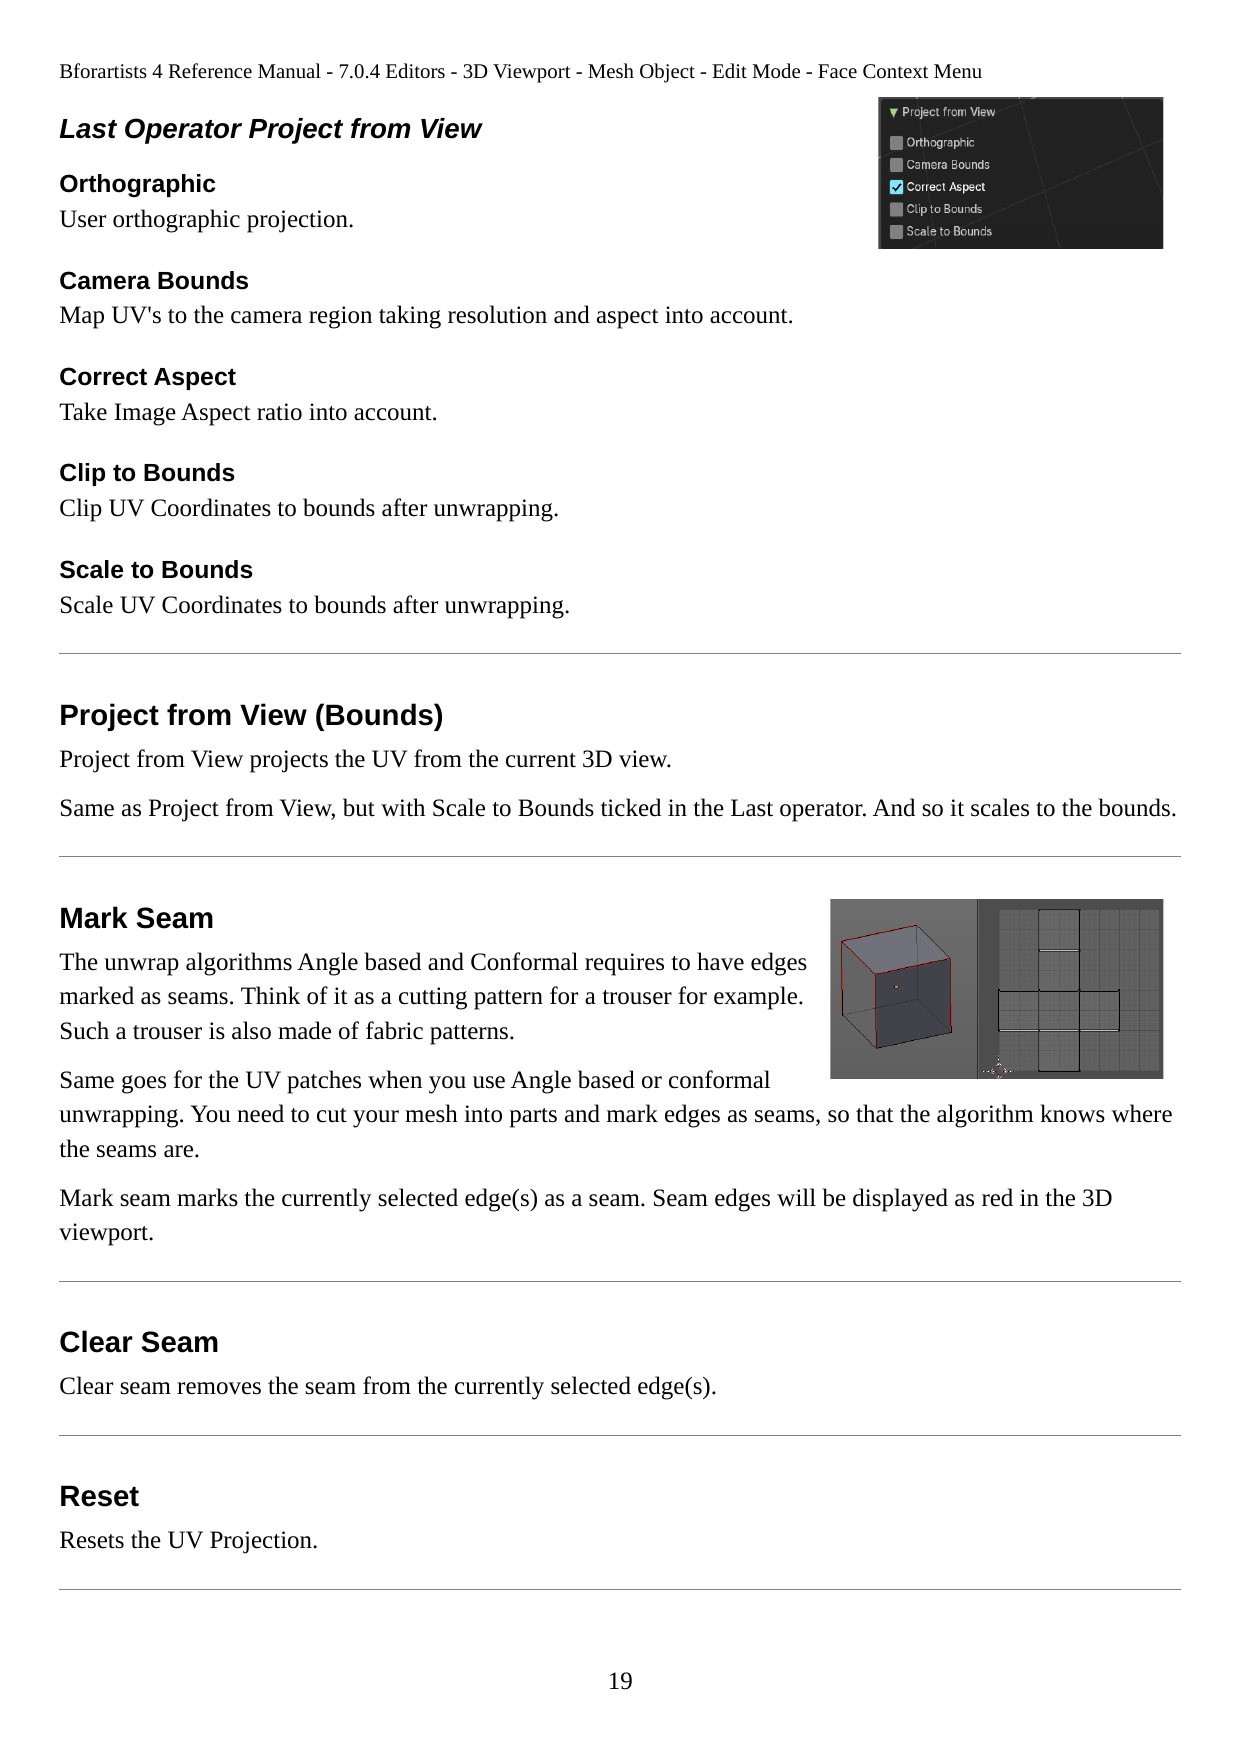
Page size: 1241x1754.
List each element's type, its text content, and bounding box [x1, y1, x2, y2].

subtitle [1164, 901, 1181, 934]
subtitle Last Operator Project from View [59, 113, 878, 144]
text The unwrap algorithms Angle based and Conformal requires to have edges marked as seams. Think of it as a cutting pattern for a trouser for example. Such a trouser is also made of fabric patterns. [59, 947, 830, 1044]
subtitle Scale to Bounds [59, 555, 1181, 583]
text Take Image Aspect ratio into account. [59, 397, 1181, 426]
text Same as Project from View, but with Scale to Bounds ticked in the Last operator. And so it scales to the bounds. [59, 793, 1181, 822]
text Clear seam removes the seam from the currently selected edge(s). [59, 1371, 1181, 1400]
subtitle Clip to Bounds [59, 458, 1181, 487]
text Resets the UV Projection. [59, 1526, 1181, 1554]
subtitle Project from View (Bounds) [59, 697, 1181, 731]
text Map UV's to the camera region taking resolution and aspect into account. [59, 301, 1181, 329]
subtitle [1164, 169, 1181, 198]
picture [830, 899, 1164, 1079]
subtitle Mark Seam [59, 901, 830, 934]
subtitle Clear Seam [59, 1325, 1181, 1359]
text User orthographic projection. [59, 204, 878, 233]
text Project from View projects the UV from the current 3D view. [59, 744, 1181, 772]
subtitle Reset [59, 1479, 1181, 1513]
text Scale UV Coordinates to bounds after unwrapping. [59, 590, 1181, 618]
subtitle Camera Bounds [59, 266, 1181, 294]
subtitle Correct Aspect [59, 362, 1181, 391]
picture [878, 97, 1164, 249]
text Clip UV Coordinates to bounds after unwrapping. [59, 493, 1181, 522]
subtitle Orthographic [59, 169, 878, 198]
text Mark seam marks the currently selected edge(s) as a seam. Seam edges will be displayed as red in the 3D viewport. [59, 1183, 1181, 1246]
text Same goes for the UV patches when you use Angle based or conformal unwrapping. You need to cut your mesh into parts and mark edges as seams, so that the algorithm knows where the seams are. [59, 1065, 1181, 1163]
